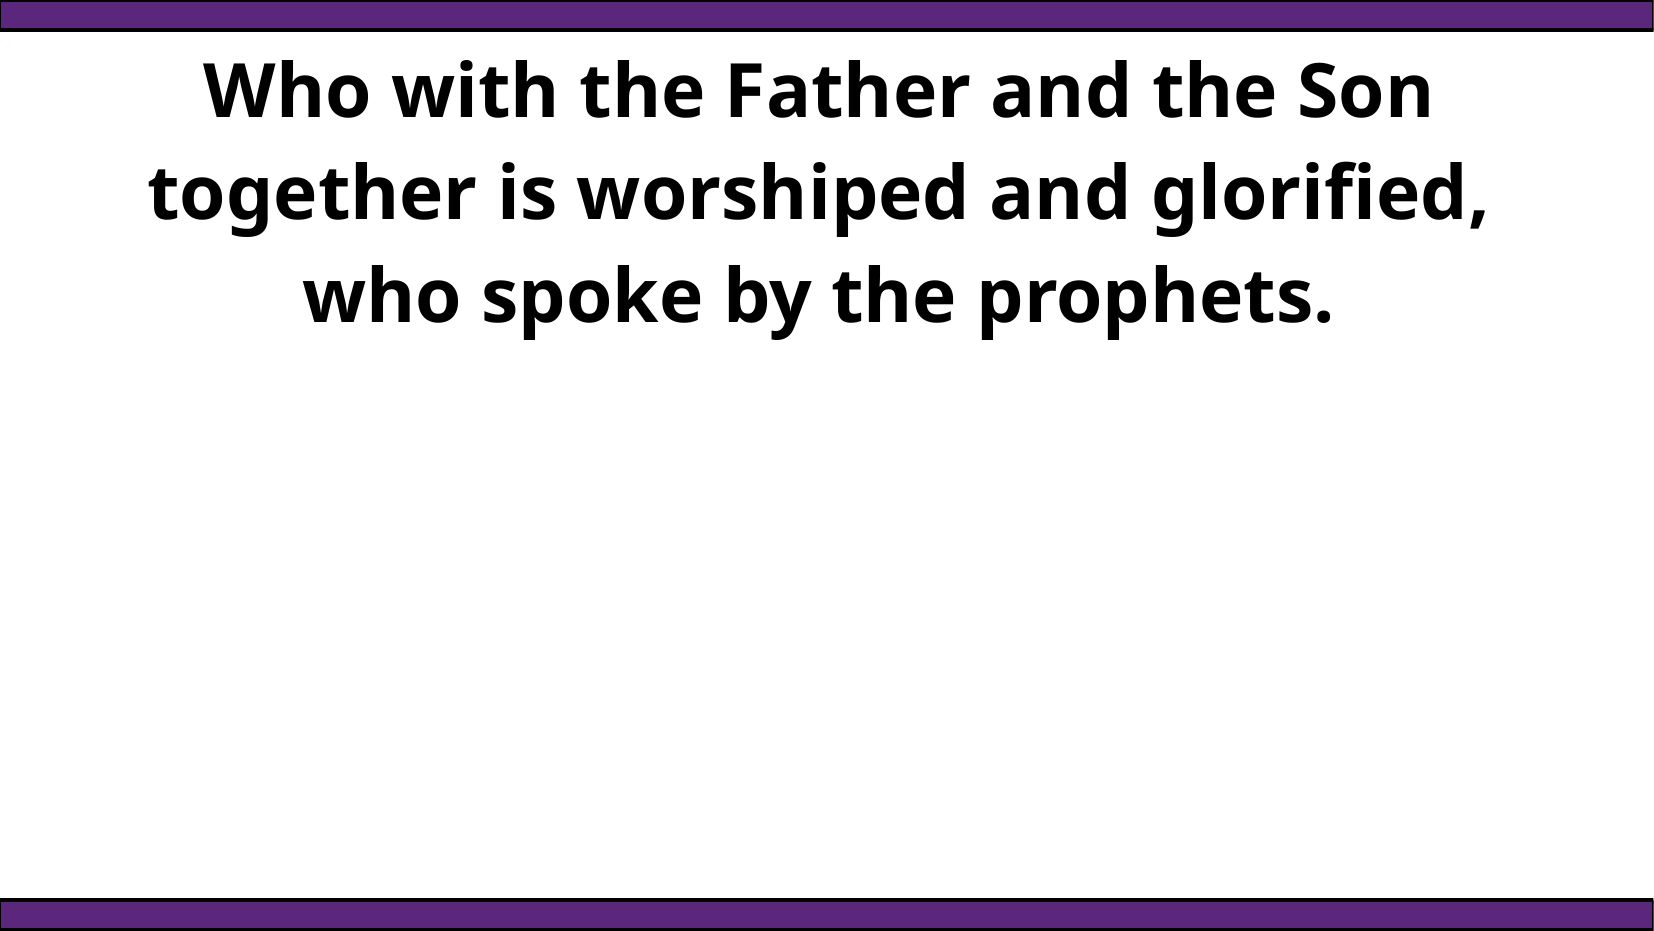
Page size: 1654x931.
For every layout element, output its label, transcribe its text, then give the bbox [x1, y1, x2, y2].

picture [0, 31, 1654, 900]
text_box Who with the Father and the Son together is worshiped and glorified, who spoke by the prophets. [60, 30, 1579, 345]
text_box [0, 0, 1654, 31]
text_box [0, 900, 1654, 931]
